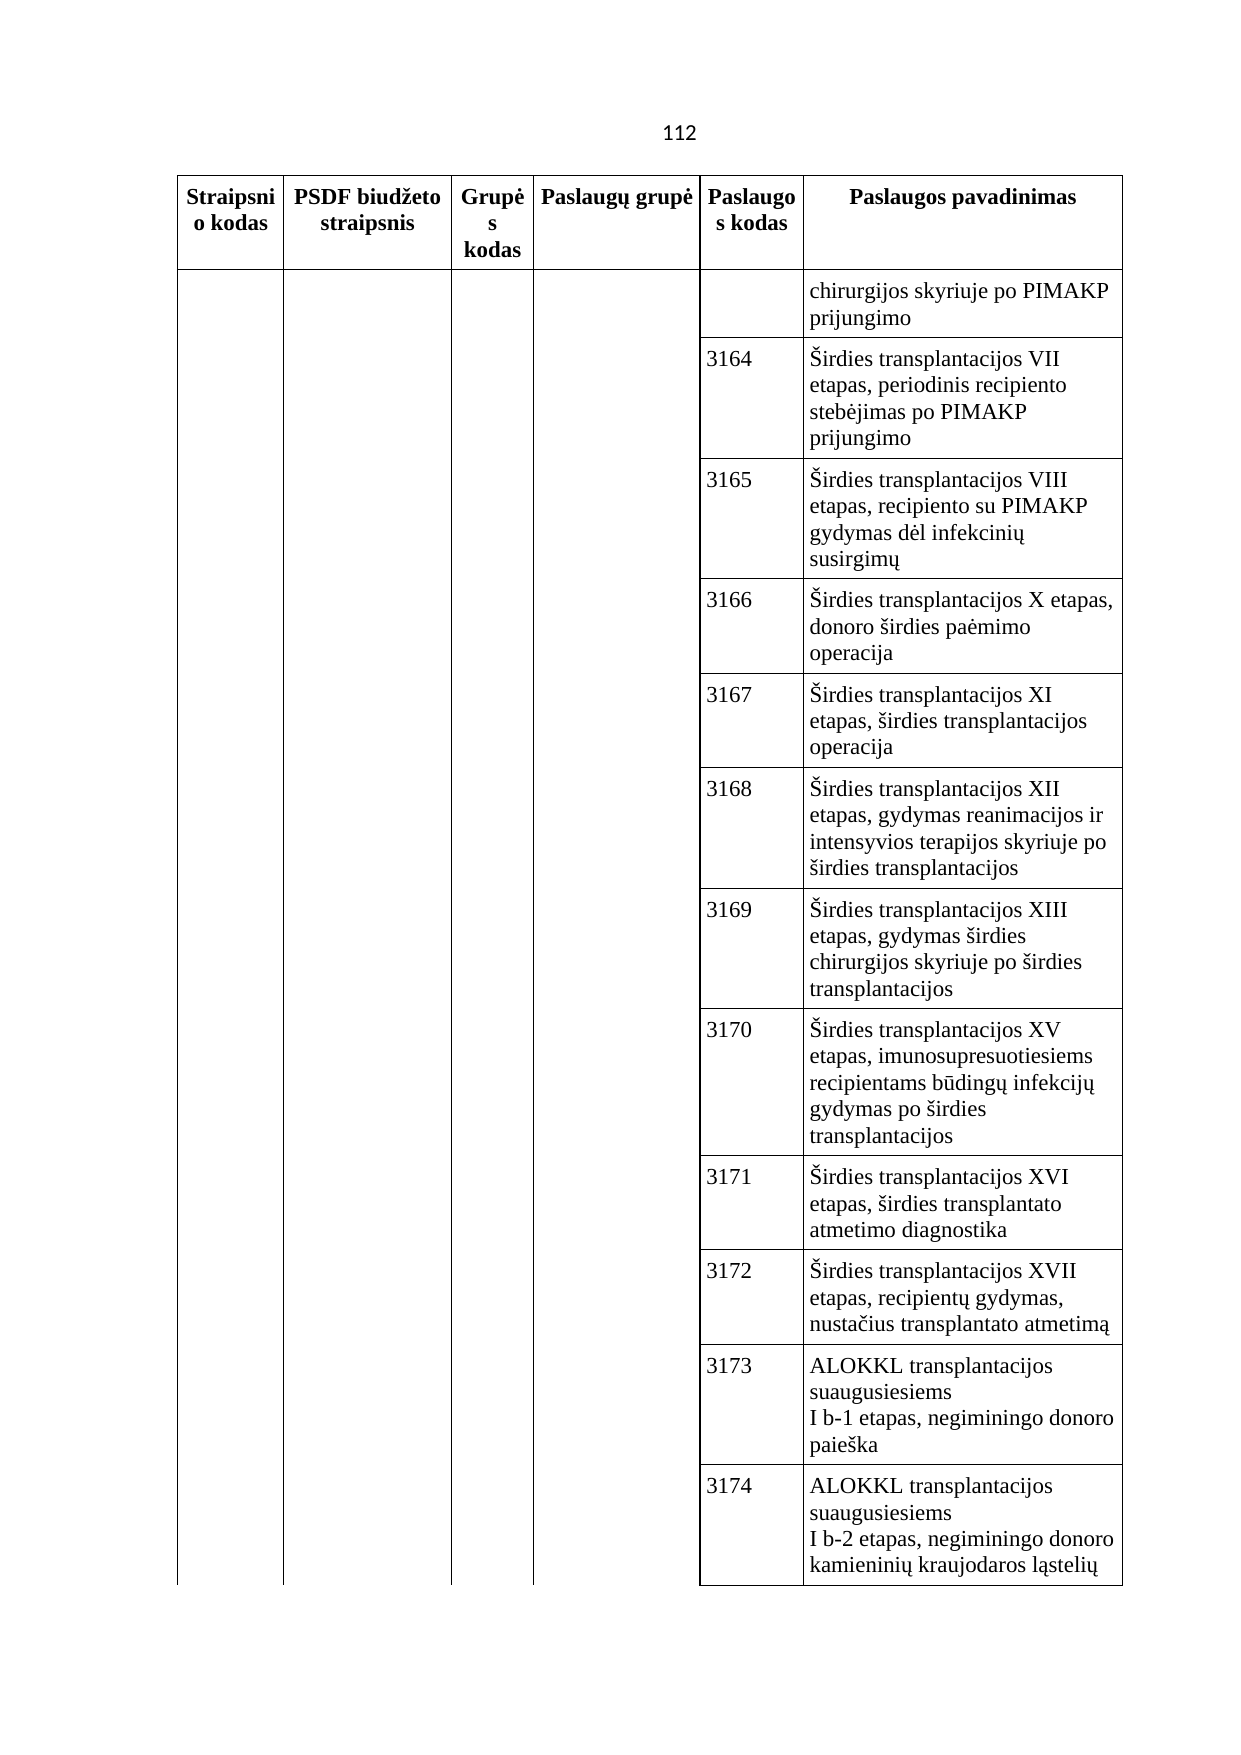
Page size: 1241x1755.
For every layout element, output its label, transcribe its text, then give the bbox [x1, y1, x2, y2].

table_cell [178, 767, 283, 887]
table_cell Širdies transplantacijos VII etapas, periodinis recipiento stebėjimas po PIMAKP prijungimo [804, 338, 1122, 458]
table_cell [284, 337, 451, 458]
table_cell [452, 673, 533, 767]
table_header Paslaugos pavadinimas [804, 176, 1122, 269]
table_cell [534, 1249, 699, 1344]
table_cell [452, 1464, 533, 1585]
table_cell [178, 270, 283, 337]
table_cell [452, 767, 533, 887]
table_cell [178, 1464, 283, 1585]
table_cell [534, 458, 699, 578]
table_cell 3168 [701, 768, 803, 887]
table_cell 3173 [701, 1345, 803, 1464]
table_cell [534, 1344, 699, 1464]
table_cell Širdies transplantacijos VIII etapas, recipiento su PIMAKP gydymas dėl infekcinių susirgimų [804, 459, 1122, 578]
table_header PSDF biudžeto straipsnis [284, 176, 451, 269]
table_cell [284, 767, 451, 887]
table_cell [284, 270, 451, 337]
table_header Straipsnio kodas [178, 176, 283, 269]
table_cell [534, 888, 699, 1008]
table_cell 3174 [701, 1465, 803, 1585]
table_cell [178, 1155, 283, 1249]
table_cell Širdies transplantacijos XII etapas, gydymas reanimacijos ir intensyvios terapijos skyriuje po širdies transplantacijos [804, 768, 1122, 887]
table_cell [534, 673, 699, 767]
table_cell [452, 458, 533, 578]
table_cell [178, 888, 283, 1008]
table_cell ALOKKL transplantacijos suaugusiesiems I b-1 etapas, negiminingo donoro paieška [804, 1345, 1122, 1464]
table_cell Širdies transplantacijos XVI etapas, širdies transplantato atmetimo diagnostika [804, 1156, 1122, 1249]
table_cell [178, 578, 283, 673]
table_cell 3165 [701, 459, 803, 578]
table_cell Širdies transplantacijos XI etapas, širdies transplantacijos operacija [804, 674, 1122, 767]
table_cell 3166 [701, 579, 803, 673]
table_header Paslaugų grupė [534, 176, 699, 269]
table_cell [178, 458, 283, 578]
table_cell [452, 337, 533, 458]
table_cell [701, 270, 803, 337]
table_cell [284, 1464, 451, 1585]
table_cell 3169 [701, 889, 803, 1008]
table_cell Širdies transplantacijos XIII etapas, gydymas širdies chirurgijos skyriuje po širdies transplantacijos [804, 889, 1122, 1008]
table_cell [284, 888, 451, 1008]
table_cell [178, 1344, 283, 1464]
table_cell [284, 1344, 451, 1464]
table_cell 3164 [701, 338, 803, 458]
table_cell [178, 673, 283, 767]
table_cell ALOKKL transplantacijos suaugusiesiems I b-2 etapas, negiminingo donoro kamieninių kraujodaros ląstelių [804, 1465, 1122, 1585]
table_cell Širdies transplantacijos X etapas, donoro širdies paėmimo operacija [804, 579, 1122, 673]
table_cell [284, 1249, 451, 1344]
table_cell [452, 1155, 533, 1249]
table_cell [284, 458, 451, 578]
table_cell [534, 1464, 699, 1585]
table_cell [452, 270, 533, 337]
table_cell Širdies transplantacijos XVII etapas, recipientų gydymas, nustačius transplantato atmetimą [804, 1250, 1122, 1344]
table_cell [534, 767, 699, 887]
table_cell [284, 1008, 451, 1155]
table_cell [178, 337, 283, 458]
table_cell 3171 [701, 1156, 803, 1249]
table_cell [178, 1008, 283, 1155]
table_cell 3172 [701, 1250, 803, 1344]
table_header Paslaugos kodas [701, 176, 803, 269]
table_cell [452, 1344, 533, 1464]
table_cell [534, 337, 699, 458]
table_cell [178, 1249, 283, 1344]
table_cell 3167 [701, 674, 803, 767]
table_cell [284, 1155, 451, 1249]
table_cell [452, 888, 533, 1008]
table_cell [452, 1249, 533, 1344]
table_cell chirurgijos skyriuje po PIMAKP prijungimo [804, 270, 1122, 337]
table_cell [534, 270, 699, 337]
table_cell [534, 1008, 699, 1155]
table_cell [452, 1008, 533, 1155]
table_cell [284, 673, 451, 767]
table_cell [452, 578, 533, 673]
table_cell Širdies transplantacijos XV etapas, imunosupresuotiesiems recipientams būdingų infekcijų gydymas po širdies transplantacijos [804, 1009, 1122, 1155]
table_cell [284, 578, 451, 673]
table_header Grupės kodas [452, 176, 533, 269]
table_cell [534, 578, 699, 673]
table_cell 3170 [701, 1009, 803, 1155]
table_cell [534, 1155, 699, 1249]
